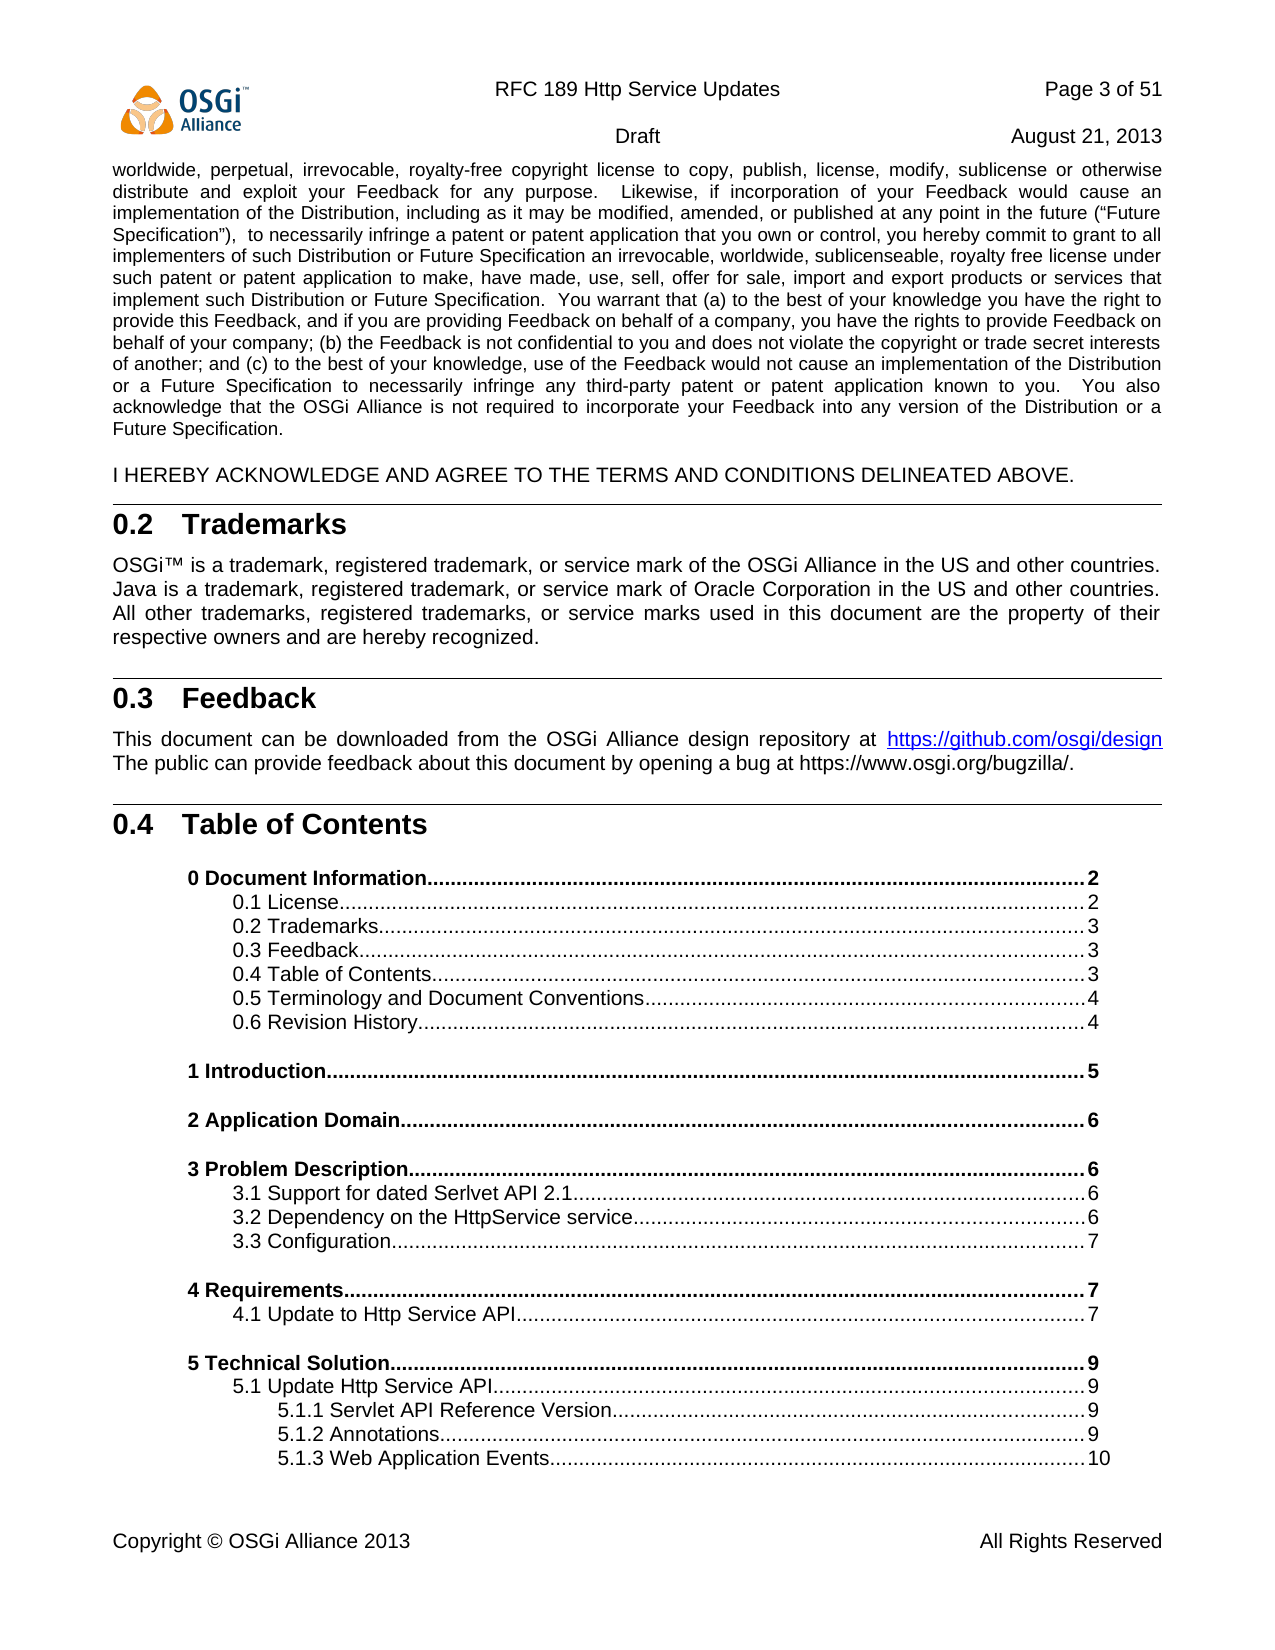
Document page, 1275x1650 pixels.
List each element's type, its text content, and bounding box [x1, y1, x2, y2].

text 5.1.3 Web Application Events 10 [277, 1446, 1162, 1470]
text 5 Technical Solution 9 [187, 1350, 1162, 1374]
subtitle Trademarks [112, 505, 1162, 541]
text 3.2 Dependency on the HttpService service 6 [232, 1204, 1162, 1228]
text 4.1 Update to Http Service API 7 [232, 1301, 1162, 1325]
text 0.2 Trademarks 3 [232, 914, 1162, 938]
text 3.3 Configuration 7 [232, 1228, 1162, 1252]
text 3.1 Support for dated Serlvet API 2.1 6 [232, 1181, 1162, 1204]
text 4 Requirements 7 [187, 1277, 1162, 1301]
picture [113, 78, 257, 142]
text OSGi™ is a trademark, registered trademark, or service mark of the OSGi Alliance in the US and other countries. Java is a trademark, registered trademark, or service mark of Oracle Corporation in the US and other countries. All other trademarks, registered trademarks, or service marks used in this document are the property of their respective owners and are hereby recognized. [112, 553, 1162, 649]
text 5.1 Update Http Service API 9 [232, 1374, 1162, 1398]
text This document can be downloaded from the OSGi Alliance design repository at https://github.com/osgi/design The public can provide feedback about this document by opening a bug at https://www.osgi.org/bugzilla/. [112, 727, 1162, 775]
text worldwide, perpetual, irrevocable, royalty-free copyright license to copy, publish, license, modify, sublicense or otherwise distribute and exploit your Feedback for any purpose. Likewise, if incorporation of your Feedback would cause an implementation of the Distribution, including as it may be modified, amended, or published at any point in the future (“Future Specification”), to necessarily infringe a patent or patent application that you own or control, you hereby commit to grant to all implementers of such Distribution or Future Specification an irrevocable, worldwide, sublicenseable, royalty free license under such patent or patent application to make, have made, use, sell, offer for sale, import and export products or services that implement such Distribution or Future Specification. You warrant that (a) to the best of your knowledge you have the right to provide this Feedback, and if you are providing Feedback on behalf of a company, you have the rights to provide Feedback on behalf of your company; (b) the Feedback is not confidential to you and does not violate the copyright or trade secret interests of another; and (c) to the best of your knowledge, use of the Feedback would not cause an implementation of the Distribution or a Future Specification to necessarily infringe any third-party patent or patent application known to you. You also acknowledge that the OSGi Alliance is not required to incorporate your Feedback into any version of the Distribution or a Future Specification. [112, 159, 1162, 439]
text 0.6 Revision History 4 [232, 1010, 1162, 1034]
text 0.3 Feedback 3 [232, 938, 1162, 962]
text 5.1.1 Servlet API Reference Version 9 [277, 1398, 1162, 1422]
subtitle Table of Contents [112, 805, 1162, 841]
text 0.5 Terminology and Document Conventions 4 [232, 986, 1162, 1010]
text I HEREBY ACKNOWLEDGE AND AGREE TO THE TERMS AND CONDITIONS DELINEATED ABOVE. [112, 463, 1162, 487]
text 0.4 Table of Contents 3 [232, 962, 1162, 986]
text 0 Document Information 2 [187, 866, 1162, 890]
text 3 Problem Description 6 [187, 1157, 1162, 1181]
text 2 Application Domain 6 [187, 1108, 1162, 1132]
text 0.1 License 2 [232, 890, 1162, 914]
subtitle Feedback [112, 679, 1162, 715]
text 5.1.2 Annotations 9 [277, 1422, 1162, 1446]
text 1 Introduction 5 [187, 1059, 1162, 1083]
